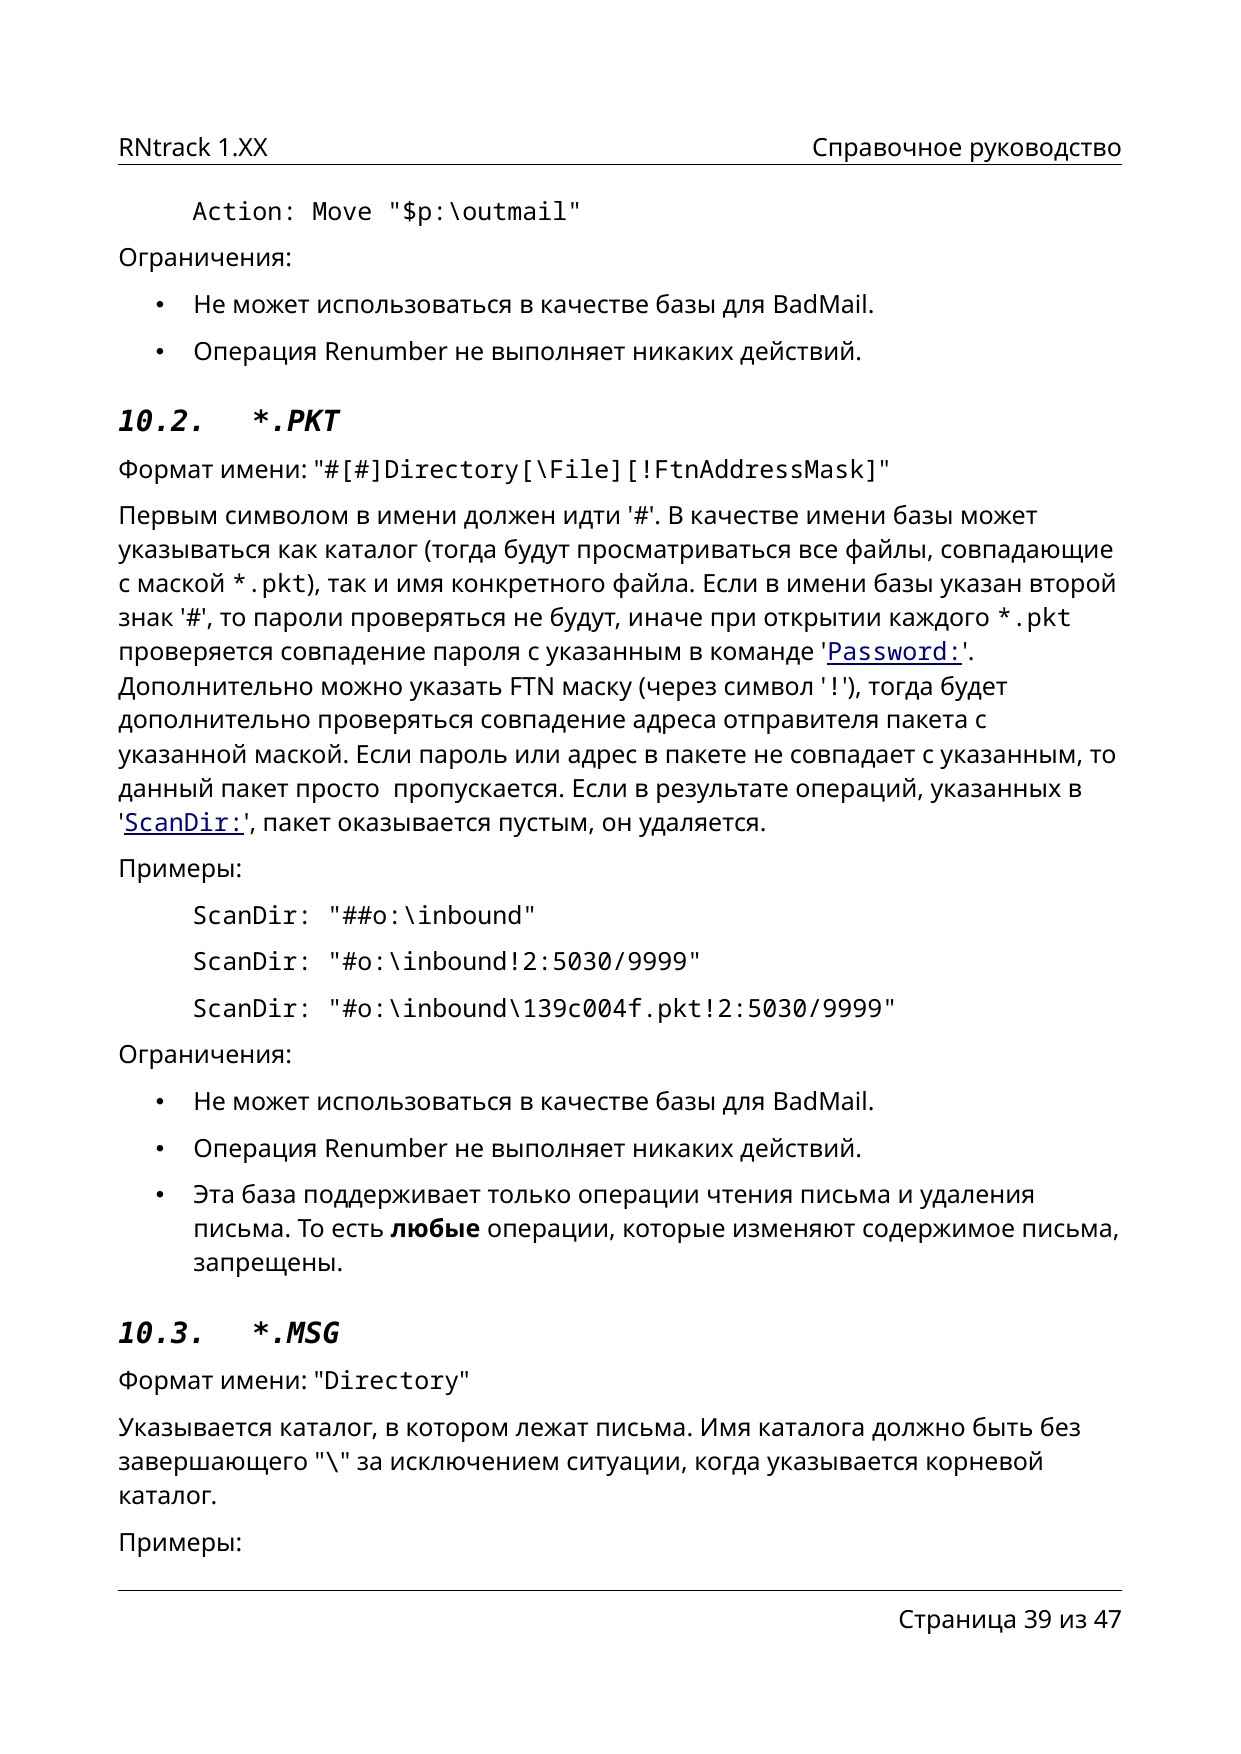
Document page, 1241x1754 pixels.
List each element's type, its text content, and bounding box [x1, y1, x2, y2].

text Первым символом в имени должен идти '#'. В качестве имени базы может указываться как каталог (тогда будут просматриваться все файлы, совпадающие с маской *.pkt), так и имя конкретного файла. Если в имени базы указан второй знак '#', то пароли проверяться не будут, иначе при открытии каждого *.pkt проверяется совпадение пароля с указанным в команде 'Password:'. Дополнительно можно указать FTN маску (через символ '!'), тогда будет дополнительно проверяться совпадение адреса отправителя пакета с указанной маской. Если пароль или адрес в пакете не совпадает с указанным, то данный пакет просто пропускается. Если в результате операций, указанных в 'ScanDir:', пакет оказывается пустым, он удаляется. [118, 498, 1122, 838]
list Эта база поддерживает только операции чтения письма и удаления письма. То есть любые операции, которые изменяют содержимое письма, запрещены. [156, 1177, 1122, 1279]
text ScanDir: "#o:\inbound\139c004f.pkt!2:5030/9999" [192, 991, 1122, 1025]
list Не может использоваться в качестве базы для BadMail. [156, 1084, 1122, 1118]
list Операция Renumber не выполняет никаких действий. [156, 1130, 1122, 1164]
text Указывается каталог, в котором лежат письма. Имя каталога должно быть без завершающего "\" за исключением ситуации, когда указывается корневой каталог. [118, 1409, 1122, 1512]
text Примеры: [118, 1524, 1122, 1558]
subtitle *.PKT [118, 405, 1122, 439]
text Action: Move "$p:\outmail" [192, 193, 1122, 228]
text Формат имени: "Directory" [118, 1363, 1122, 1397]
text ScanDir: "##o:\inbound" [192, 897, 1122, 932]
list Операция Renumber не выполняет никаких действий. [156, 333, 1122, 367]
text ScanDir: "#o:\inbound!2:5030/9999" [192, 944, 1122, 978]
text Ограничения: [118, 240, 1122, 274]
subtitle *.MSG [118, 1317, 1122, 1351]
text Ограничения: [118, 1037, 1122, 1071]
text Примеры: [118, 851, 1122, 885]
text Формат имени: "#[#]Directory[\File][!FtnAddressMask]" [118, 451, 1122, 485]
list Не может использоваться в качестве базы для BadMail. [156, 287, 1122, 321]
